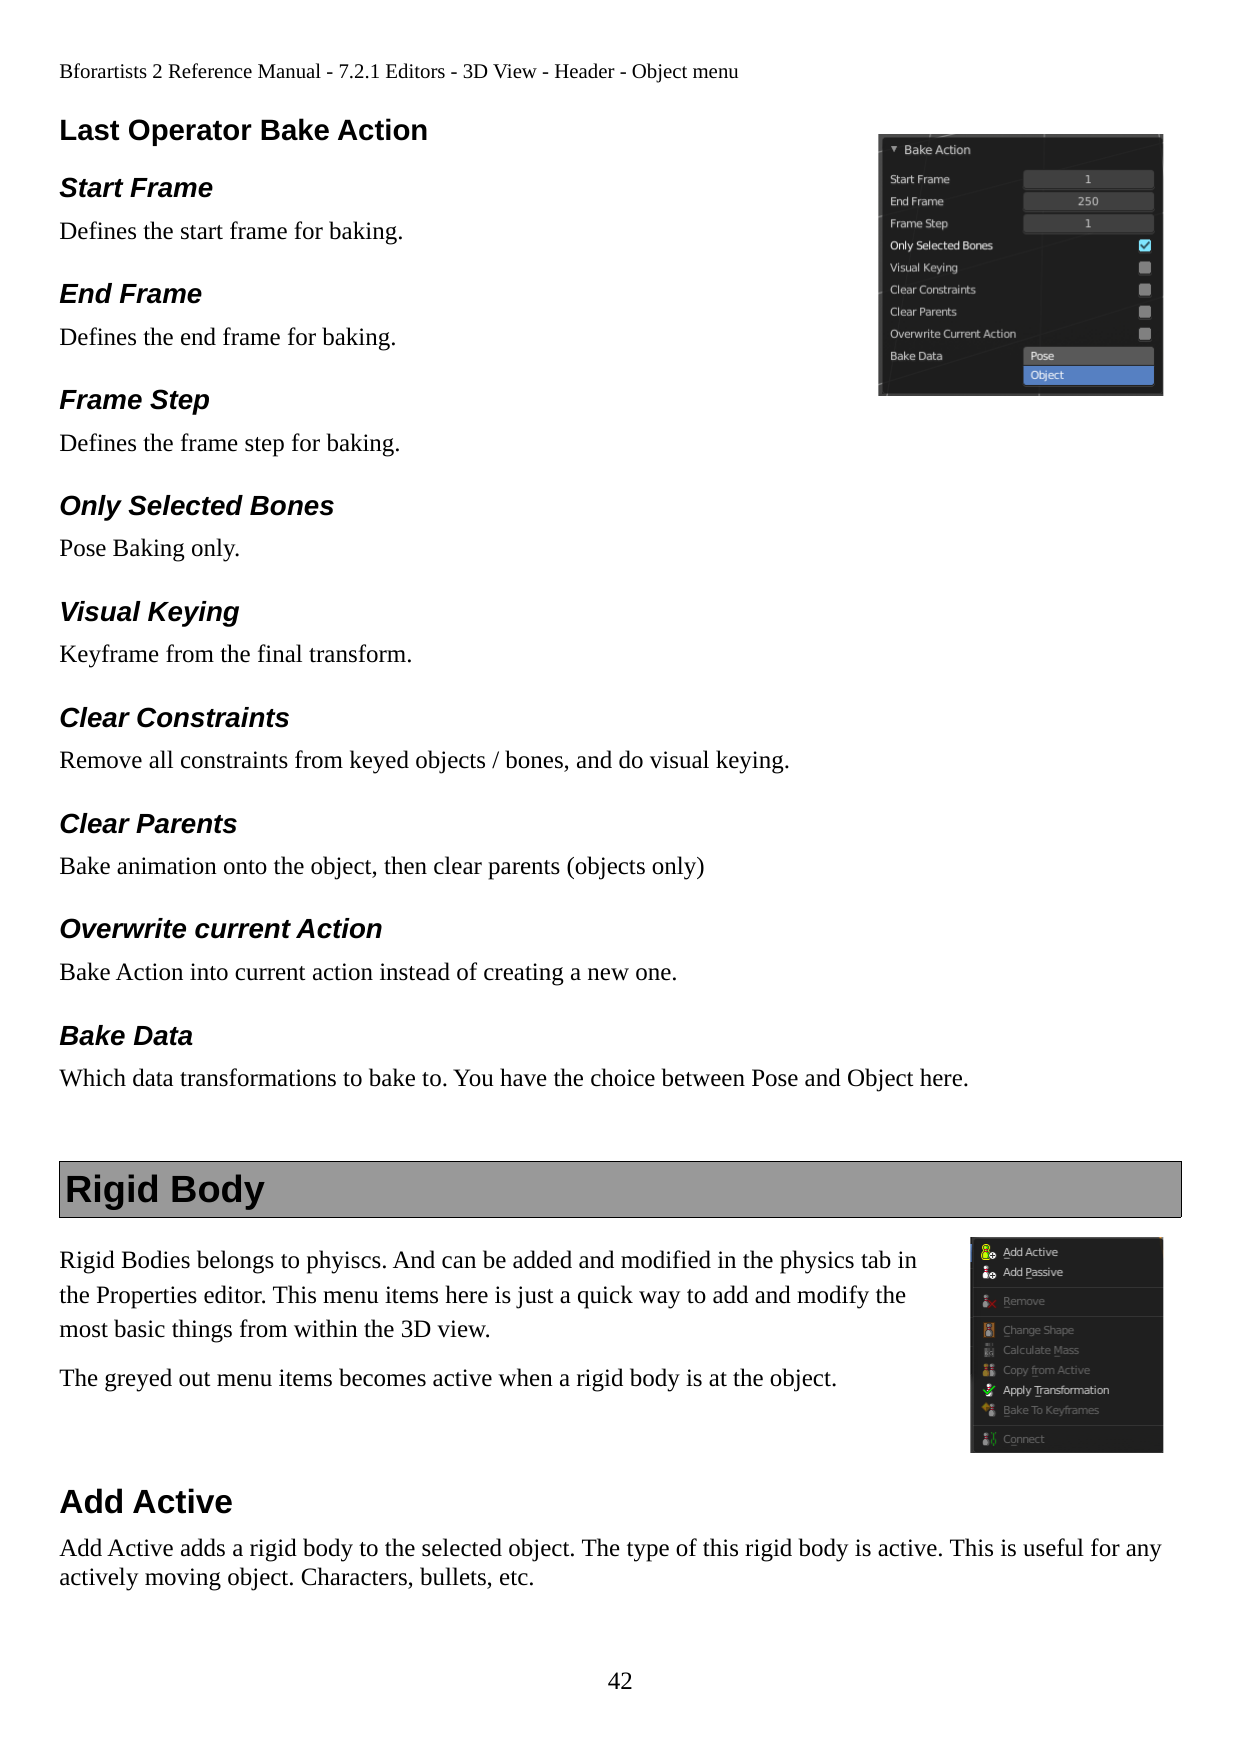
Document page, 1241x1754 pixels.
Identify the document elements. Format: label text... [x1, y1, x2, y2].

text Rigid Bodies belongs to phyiscs. And can be added and modified in the physics tab in the Properties editor. This menu items here is just a quick way to add and modify the most basic things from within the 3D view. [59, 1245, 970, 1343]
subtitle Bake Data [59, 1019, 1181, 1051]
text actively moving object. Characters, bullets, etc. [59, 1562, 1181, 1591]
subtitle Visual Keying [59, 595, 1181, 627]
text Defines the frame step for baking. [59, 428, 1181, 456]
text Bake animation onto the object, then clear parents (objects only) [59, 851, 1181, 880]
subtitle Overwrite current Action [59, 913, 1181, 945]
subtitle Only Selected Bones [59, 489, 1181, 521]
subtitle Last Operator Bake Action [59, 113, 1181, 146]
subtitle [1164, 277, 1181, 309]
subtitle Clear Parents [59, 807, 1181, 839]
text Add Active adds a rigid body to the selected object. The type of this rigid body is active. This is useful for any [59, 1533, 1181, 1562]
text Which data transformations to bake to. You have the choice between Pose and Object here. [59, 1063, 1181, 1092]
picture [878, 134, 1164, 396]
text Pose Baking only. [59, 533, 1181, 562]
text Keyframe from the final transform. [59, 639, 1181, 668]
table_header Rigid Body [60, 1162, 1181, 1217]
text The greyed out menu items becomes active when a rigid body is at the object. [59, 1363, 970, 1392]
subtitle Start Frame [59, 171, 878, 203]
subtitle Add Active [59, 1482, 1181, 1521]
subtitle End Frame [59, 277, 878, 309]
text Defines the start frame for baking. [59, 216, 878, 244]
picture [970, 1237, 1164, 1453]
text Defines the end frame for baking. [59, 322, 878, 350]
text Remove all constraints from keyed objects / bones, and do visual keying. [59, 745, 1181, 774]
subtitle Frame Step [59, 383, 1181, 415]
text Bake Action into current action instead of creating a new one. [59, 957, 1181, 986]
subtitle [1164, 171, 1181, 203]
subtitle Clear Constraints [59, 701, 1181, 733]
